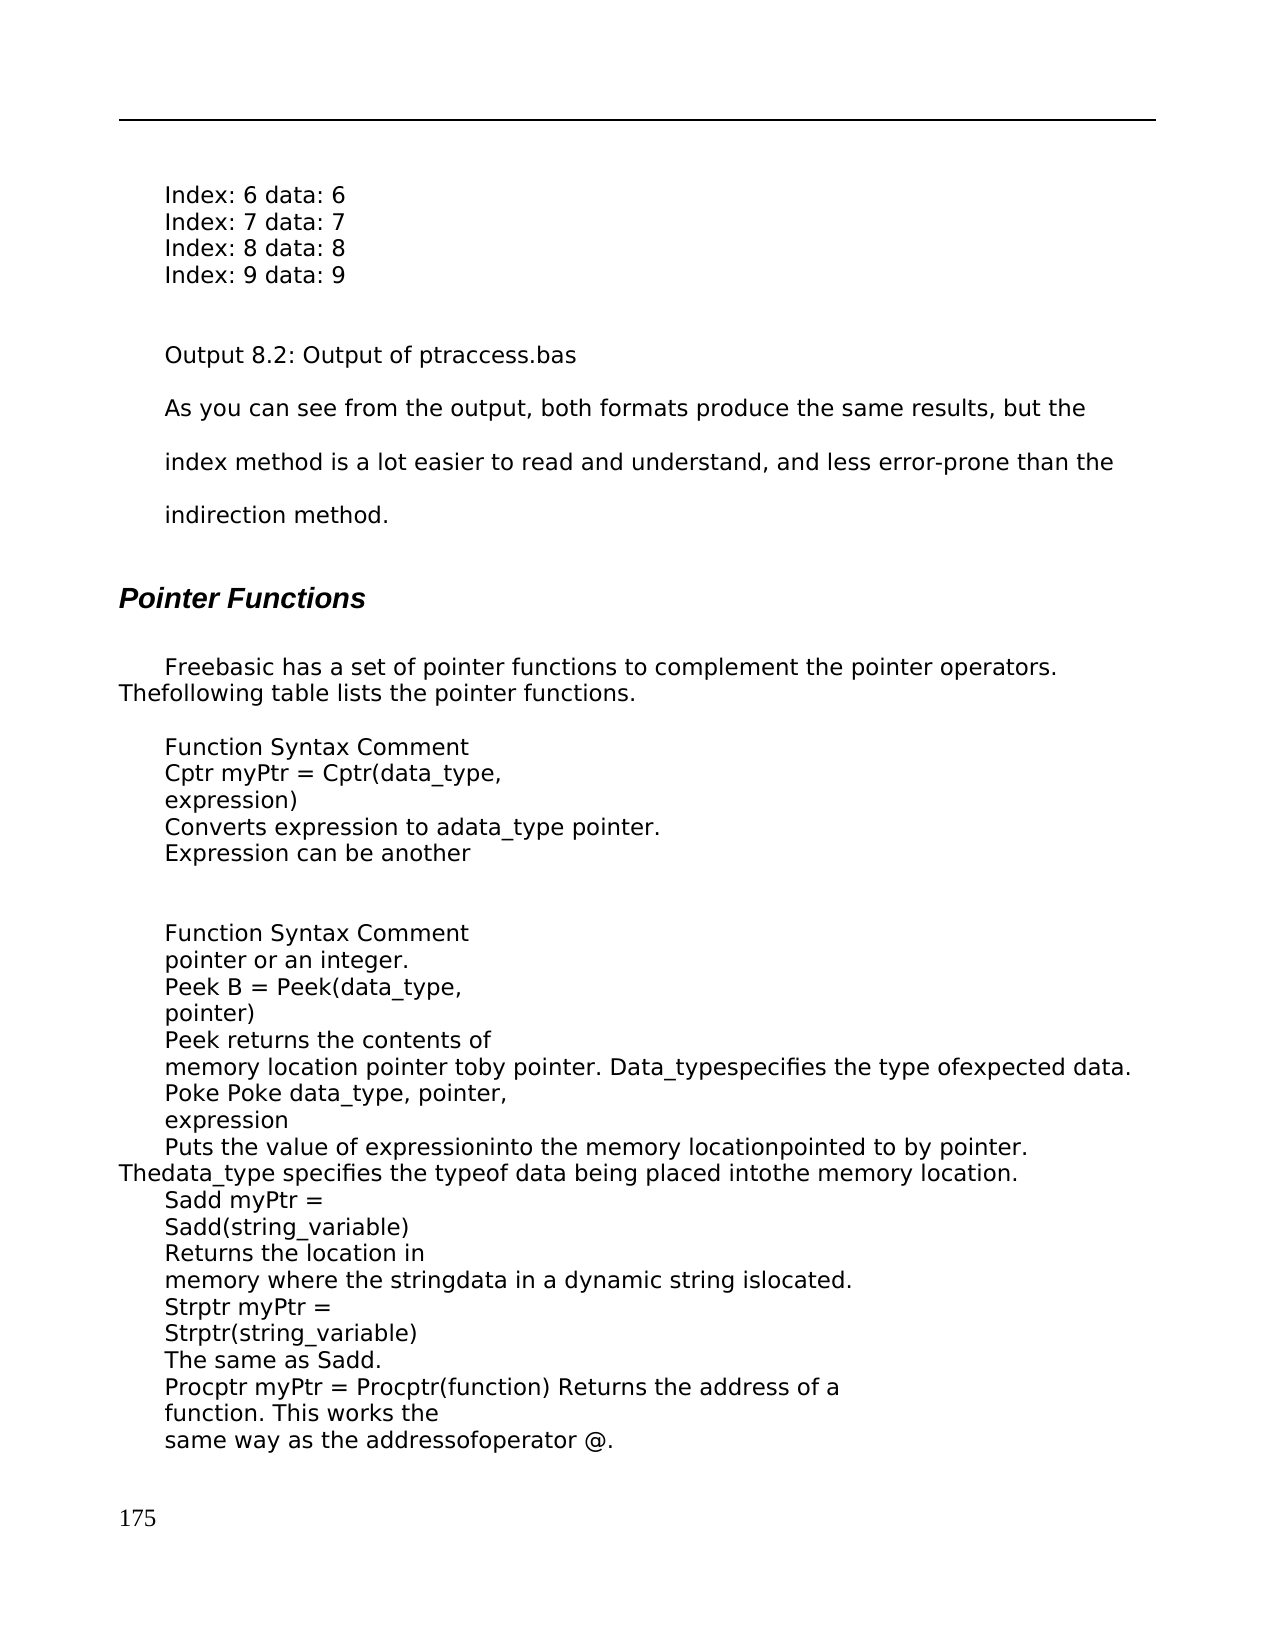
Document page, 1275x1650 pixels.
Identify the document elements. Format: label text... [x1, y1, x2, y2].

text Strptr(string_variable) [118, 1321, 1156, 1347]
text memory location pointer toby pointer. Data_typespecifies the type ofexpected data. [118, 1054, 1156, 1081]
text Index: 6 data: 6 [118, 182, 1156, 209]
text Returns the location in [118, 1241, 1156, 1267]
text Function Syntax Comment [118, 734, 1156, 761]
text As you can see from the output, both formats produce the same results, but the [118, 396, 1156, 422]
text Freebasic has a set of pointer functions to complement the pointer operators. Thefollowing table lists the pointer functions. [118, 654, 1156, 707]
text memory where the stringdata in a dynamic string islocated. [118, 1267, 1156, 1294]
text function. This works the [118, 1401, 1156, 1427]
text index method is a lot easier to read and understand, and less error-prone than the [118, 449, 1156, 476]
text indirection method. [118, 502, 1156, 529]
text Index: 8 data: 8 [118, 236, 1156, 262]
text Cptr myPtr = Cptr(data_type, [118, 761, 1156, 787]
text pointer or an integer. [118, 947, 1156, 974]
text Peek B = Peek(data_type, [118, 974, 1156, 1001]
subtitle Pointer Functions [118, 581, 1156, 615]
text expression) [118, 787, 1156, 814]
text Puts the value of expressioninto the memory locationpointed to by pointer. Thedata_type specifies the typeof data being placed intothe memory location. [118, 1134, 1156, 1187]
text Peek returns the contents of [118, 1027, 1156, 1054]
text Procptr myPtr = Procptr(function) Returns the address of a [118, 1374, 1156, 1401]
text Index: 7 data: 7 [118, 209, 1156, 236]
text The same as Sadd. [118, 1347, 1156, 1374]
text same way as the addressofoperator @. [118, 1427, 1156, 1454]
text Sadd myPtr = [118, 1187, 1156, 1214]
text Function Syntax Comment [118, 921, 1156, 947]
text Strptr myPtr = [118, 1294, 1156, 1321]
text Sadd(string_variable) [118, 1214, 1156, 1241]
text Output 8.2: Output of ptraccess.bas [118, 342, 1156, 369]
text Index: 9 data: 9 [118, 262, 1156, 289]
text Expression can be another [118, 841, 1156, 867]
text Converts expression to adata_type pointer. [118, 814, 1156, 841]
text Poke Poke data_type, pointer, [118, 1081, 1156, 1107]
text expression [118, 1107, 1156, 1134]
text pointer) [118, 1001, 1156, 1027]
